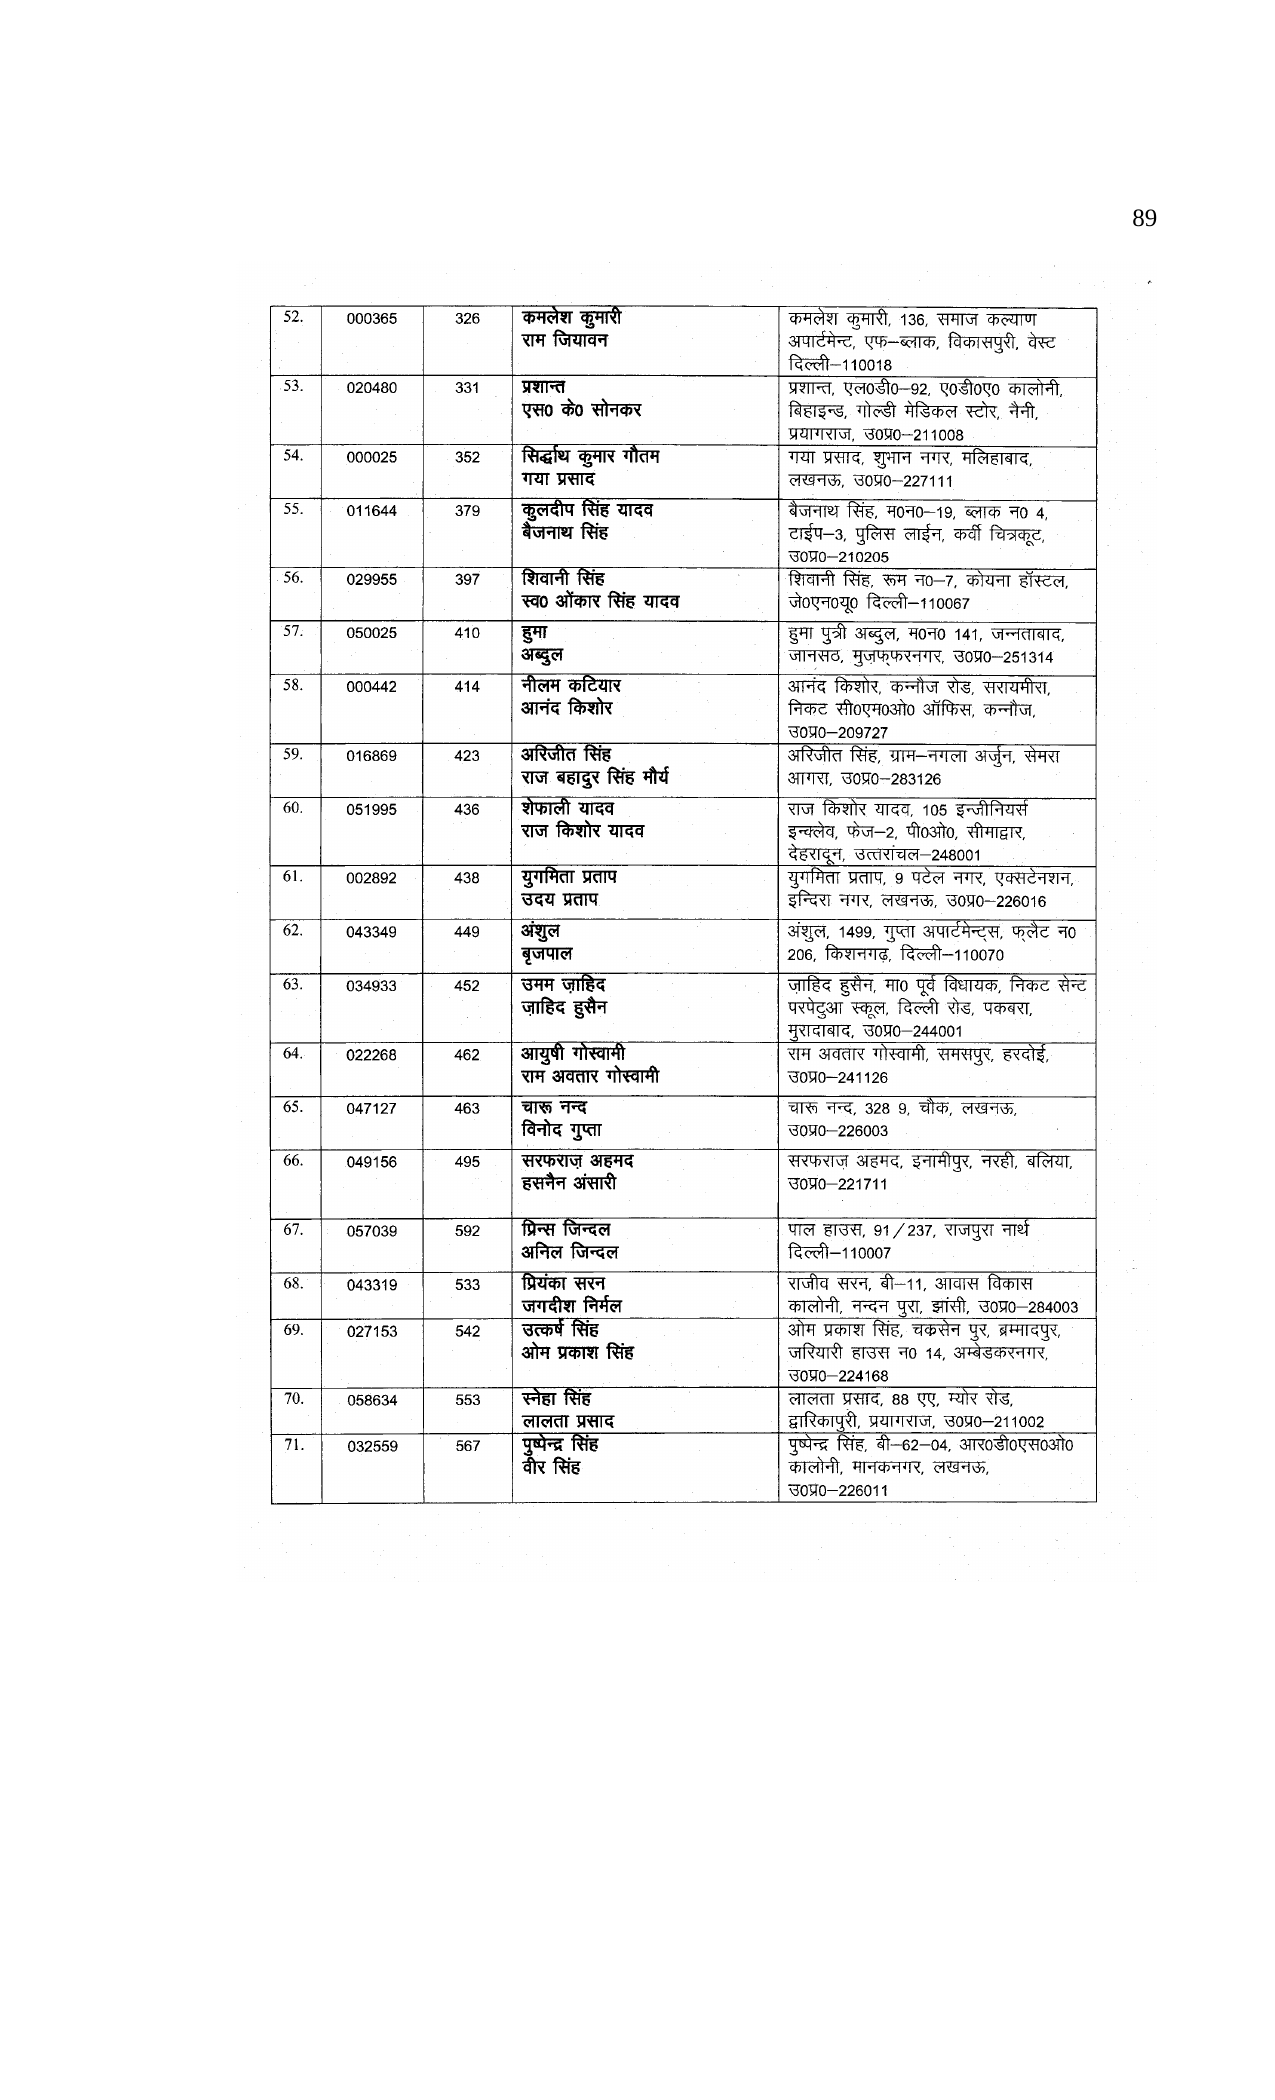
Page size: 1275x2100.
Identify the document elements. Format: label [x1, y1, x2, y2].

picture [236, 261, 1157, 1582]
